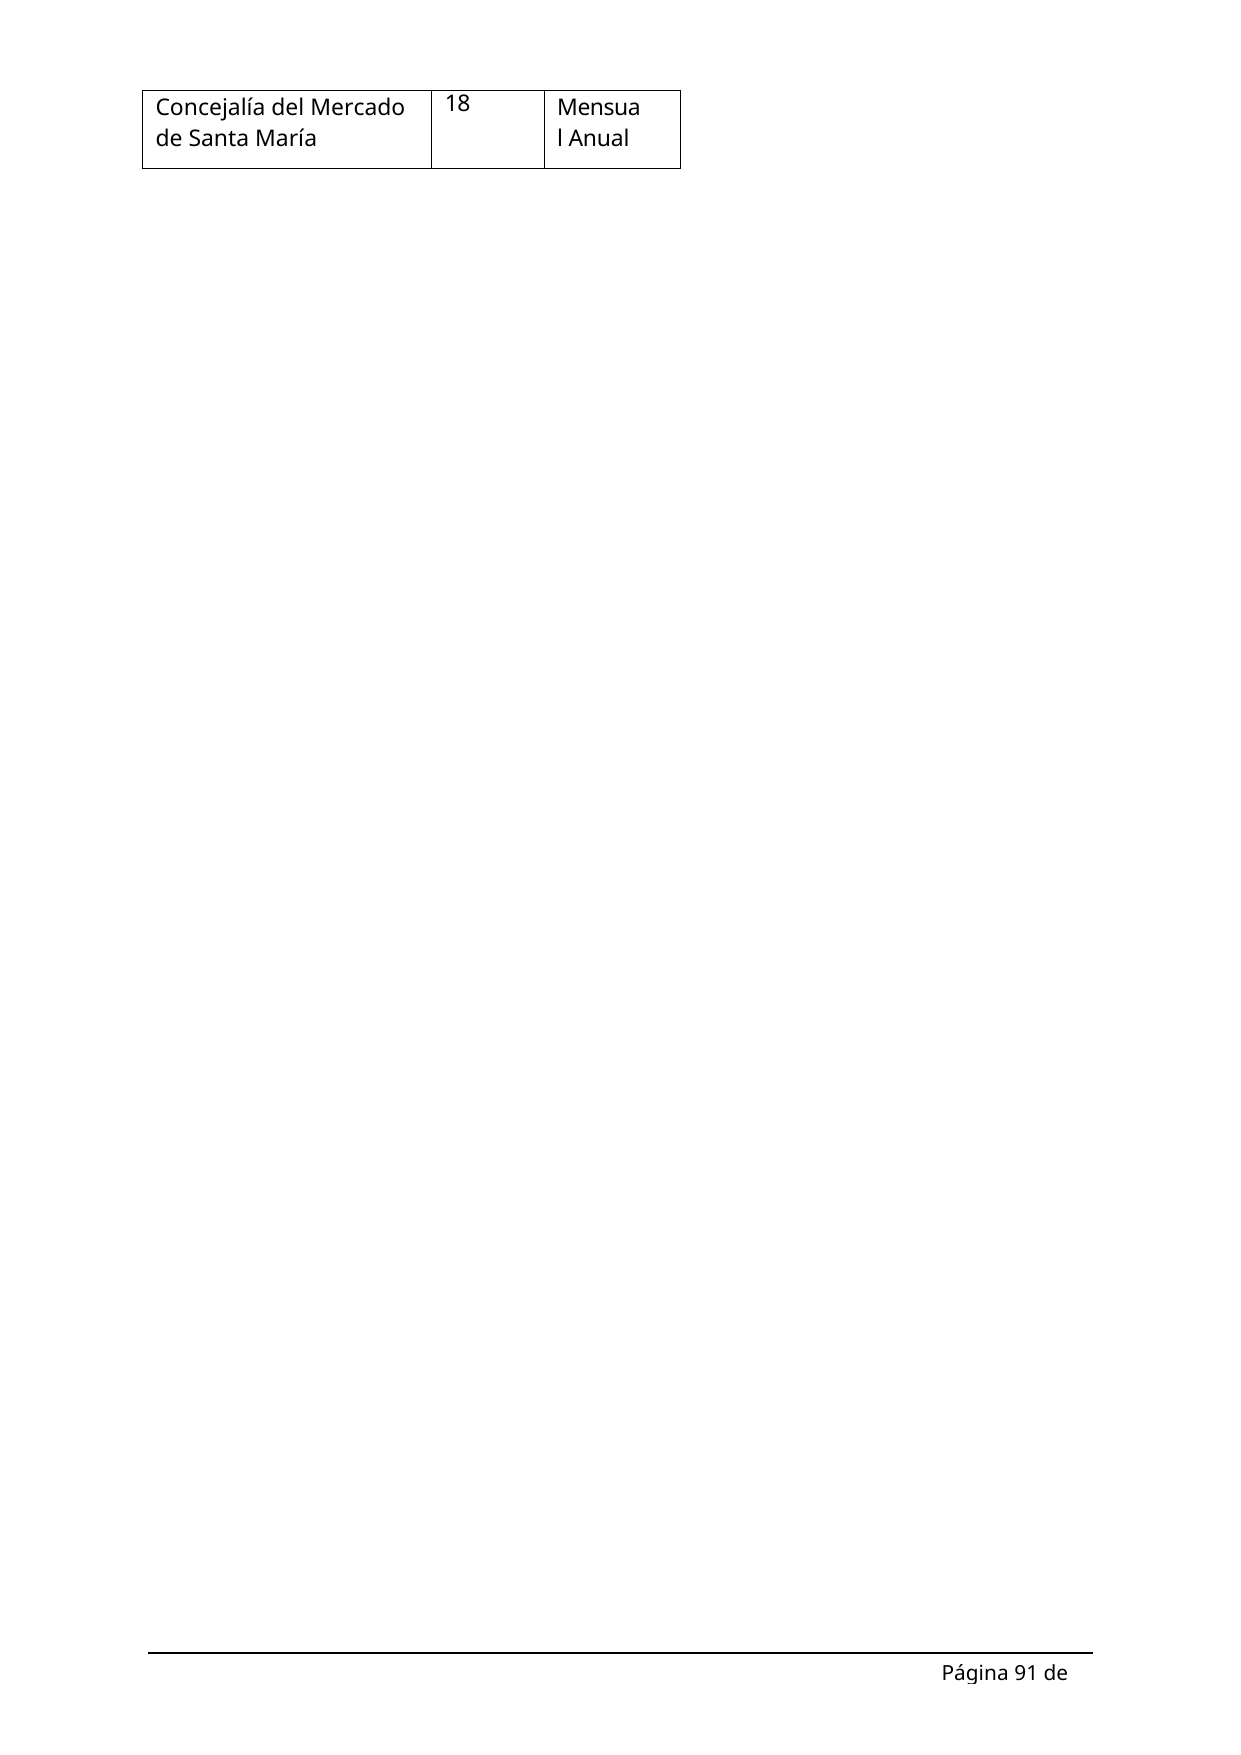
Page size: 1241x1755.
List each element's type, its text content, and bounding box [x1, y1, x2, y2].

table_cell Mensual Anual [545, 91, 680, 167]
table_cell 18 [432, 91, 544, 167]
table_cell Concejalía del Mercado de Santa María [143, 91, 431, 167]
